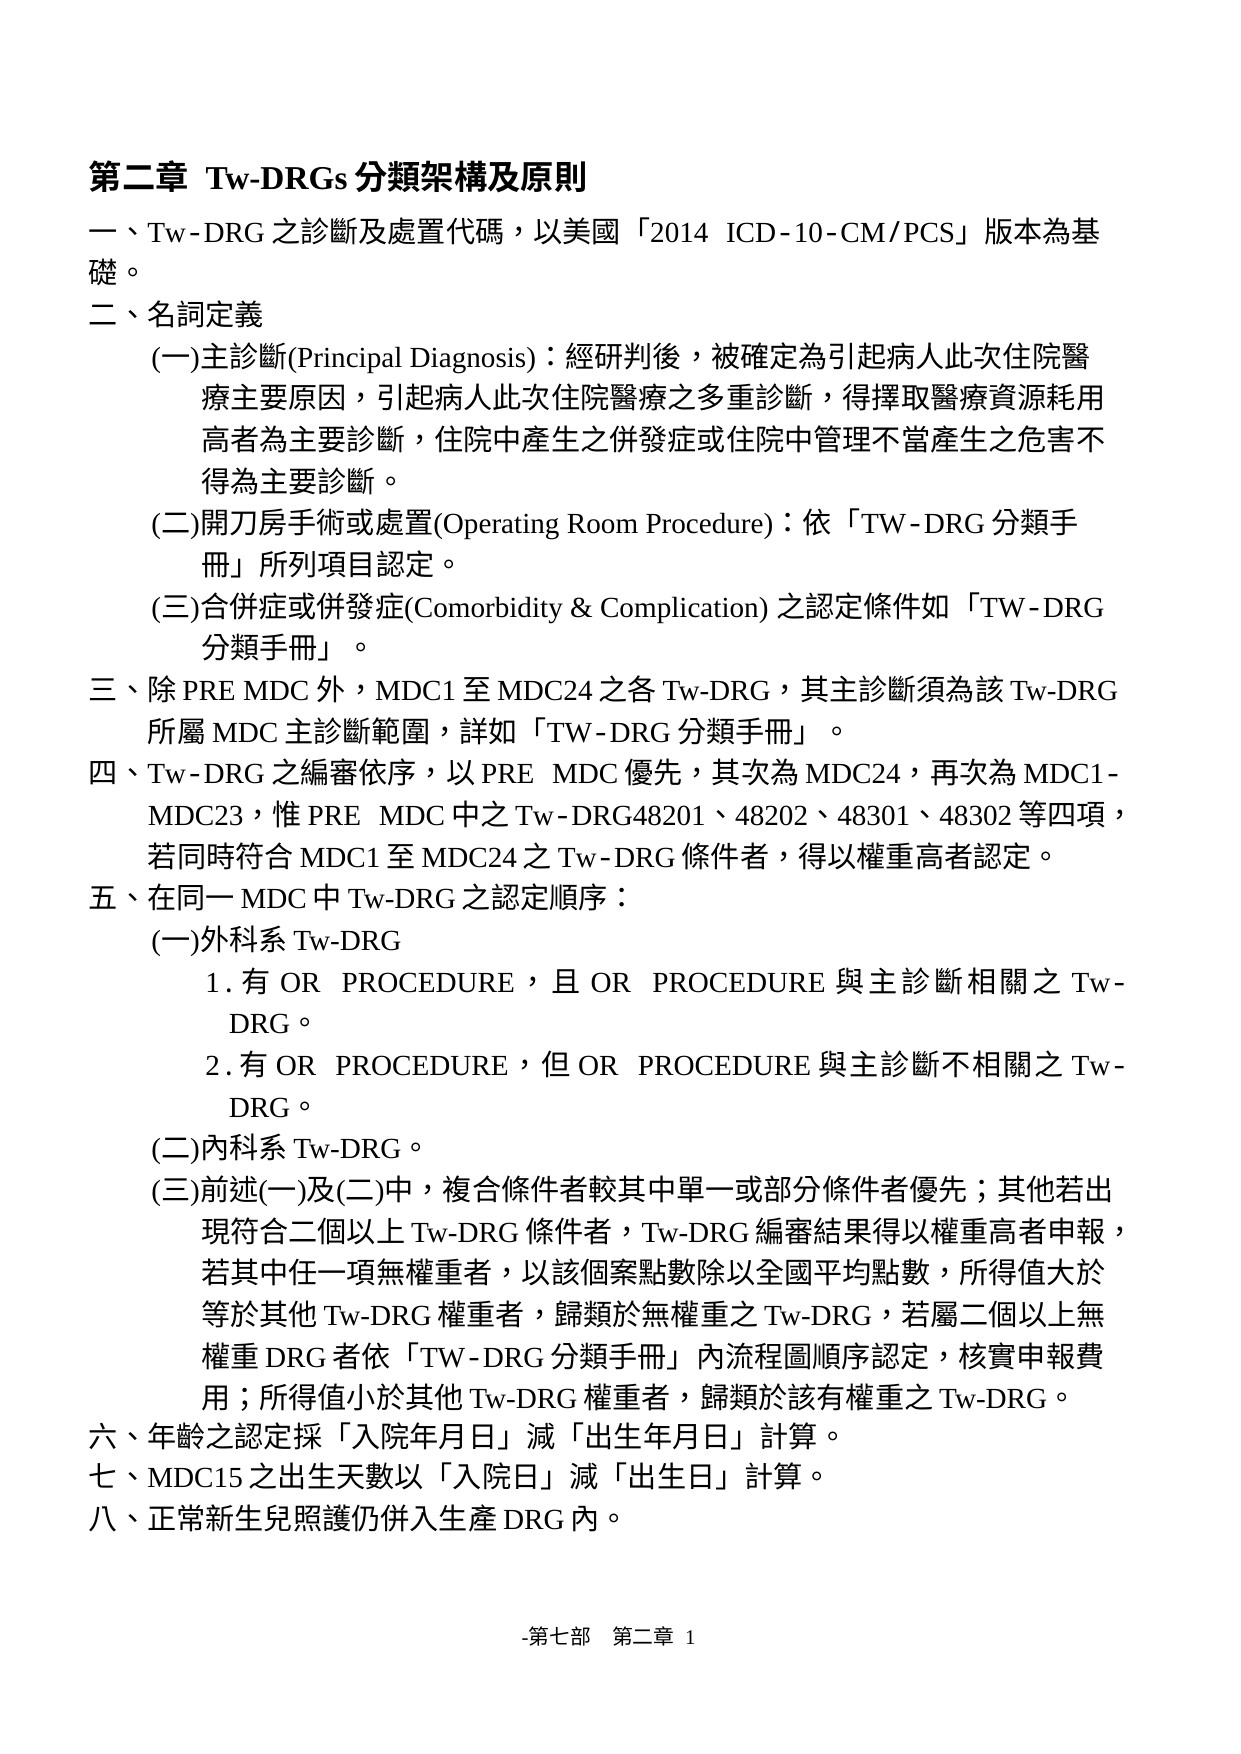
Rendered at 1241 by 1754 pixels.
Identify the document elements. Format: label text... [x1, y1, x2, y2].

text 六、年齡之認定採「入院年月日」減「出生年月日」計算。 [89, 1417, 1128, 1454]
text 1.有OR PROCEDURE，且OR PROCEDURE與主診斷相關之Tw-DRG。 [205, 959, 1128, 1042]
text (一)主診斷(Principal Diagnosis)：經研判後，被確定為引起病人此次住院醫療主要原因，引起病人此次住院醫療之多重診斷，得擇取醫療資源耗用高者為主要診斷，住院中產生之併發症或住院中管理不當產生之危害不得為主要診斷。 [151, 334, 1118, 500]
text 七、MDC15之出生天數以「入院日」減「出生日」計算。 [89, 1454, 1128, 1496]
text 一、Tw-DRG之診斷及處置代碼，以美國「2014 ICD-10-CM/PCS」版本為基礎。 [89, 209, 1128, 292]
text 八、正常新生兒照護仍併入生產DRG內。 [89, 1496, 1128, 1538]
text (三)合併症或併發症(Comorbidity & Complication) 之認定條件如「TW-DRG分類手冊」。 [151, 584, 1118, 667]
text (一)外科系Tw-DRG [151, 917, 1118, 959]
text (二)開刀房手術或處置(Operating Room Procedure)：依「TW-DRG分類手冊」所列項目認定。 [151, 500, 1118, 584]
text (三)前述(一)及(二)中，複合條件者較其中單一或部分條件者優先；其他若出現符合二個以上Tw-DRG條件者，Tw-DRG編審結果得以權重高者申報，若其中任一項無權重者，以該個案點數除以全國平均點數，所得值大於等於其他Tw-DRG權重者，歸類於無權重之Tw-DRG，若屬二個以上無權重DRG者依「TW-DRG分類手冊」內流程圖順序認定，核實申報費用；所得值小於其他Tw-DRG權重者，歸類於該有權重之Tw-DRG。 [151, 1167, 1118, 1417]
text 四、Tw-DRG之編審依序，以PRE MDC優先，其次為MDC24，再次為MDC1-MDC23，惟PRE MDC中之Tw-DRG48201、48202、48301、48302等四項，若同時符合MDC1至MDC24之Tw-DRG條件者，得以權重高者認定。 [89, 750, 1128, 875]
text 五、在同一MDC中Tw-DRG之認定順序： [89, 875, 1128, 917]
text 2.有OR PROCEDURE，但OR PROCEDURE與主診斷不相關之Tw-DRG。 [205, 1042, 1128, 1125]
text 二、名詞定義 [89, 292, 1128, 334]
text 三、除PRE MDC 外，MDC1至MDC24之各Tw-DRG，其主診斷須為該Tw-DRG所屬MDC主診斷範圍，詳如「TW-DRG分類手冊」。 [89, 667, 1128, 750]
text (二)內科系Tw-DRG。 [151, 1125, 1118, 1167]
text 第二章 Tw-DRGs分類架構及原則 [89, 151, 1116, 199]
